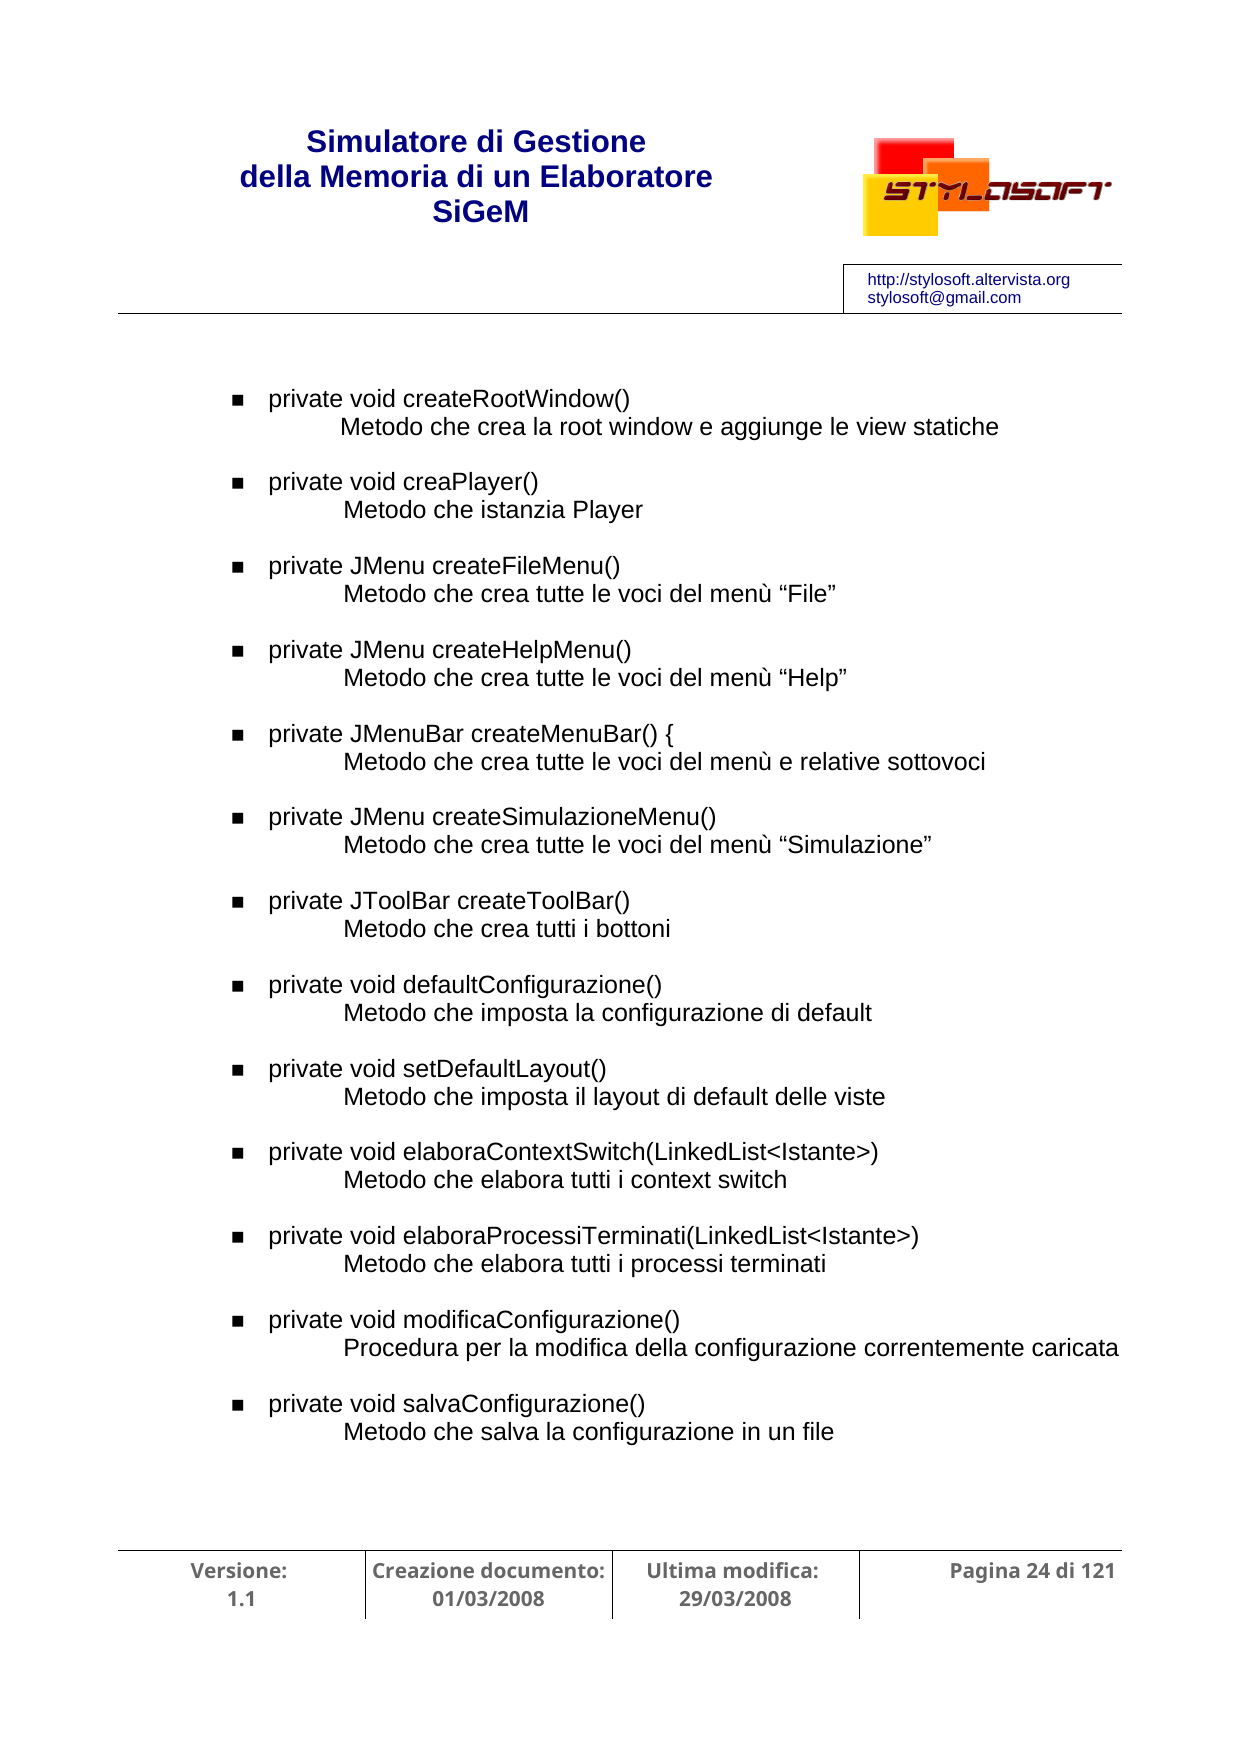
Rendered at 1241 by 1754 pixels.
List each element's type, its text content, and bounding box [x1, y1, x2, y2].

list private JToolBar createToolBar() [231, 887, 1122, 915]
list Metodo che crea tutte le voci del menù “Simulazione” [306, 831, 1122, 859]
list private void setDefaultLayout() [231, 1054, 1122, 1082]
list Metodo che crea tutte le voci del menù “File” [306, 580, 1122, 608]
list private void modificaConfigurazione() [231, 1306, 1122, 1334]
list Metodo che crea tutte le voci del menù e relative sottovoci [306, 747, 1122, 775]
list private void creaPlayer() [231, 468, 1122, 496]
picture [848, 123, 1117, 247]
list private JMenu createFileMenu() [231, 552, 1122, 580]
list Metodo che imposta il layout di default delle viste [306, 1082, 1122, 1110]
list private void salvaConfigurazione() [231, 1389, 1122, 1417]
list Metodo che istanzia Player [306, 496, 1122, 524]
list private void createRootWindow() [231, 384, 1122, 412]
list Procedura per la modifica della configurazione correntemente caricata [306, 1334, 1122, 1362]
list Metodo che imposta la configurazione di default [306, 999, 1122, 1027]
list private JMenu createSimulazioneMenu() [231, 803, 1122, 831]
list private void elaboraContextSwitch(LinkedList<Istante>) [231, 1138, 1122, 1166]
text Metodo che crea la root window e aggiunge le view statiche [118, 412, 1122, 440]
list Metodo che crea tutte le voci del menù “Help” [306, 664, 1122, 692]
list Metodo che elabora tutti i context switch [306, 1166, 1122, 1194]
list Metodo che elabora tutti i processi terminati [306, 1250, 1122, 1278]
list Metodo che salva la configurazione in un file [306, 1417, 1122, 1445]
list private JMenuBar createMenuBar() { [231, 719, 1122, 747]
list private JMenu createHelpMenu() [231, 636, 1122, 664]
list private void elaboraProcessiTerminati(LinkedList<Istante>) [231, 1222, 1122, 1250]
list private void defaultConfigurazione() [231, 971, 1122, 999]
list Metodo che crea tutti i bottoni [306, 915, 1122, 943]
